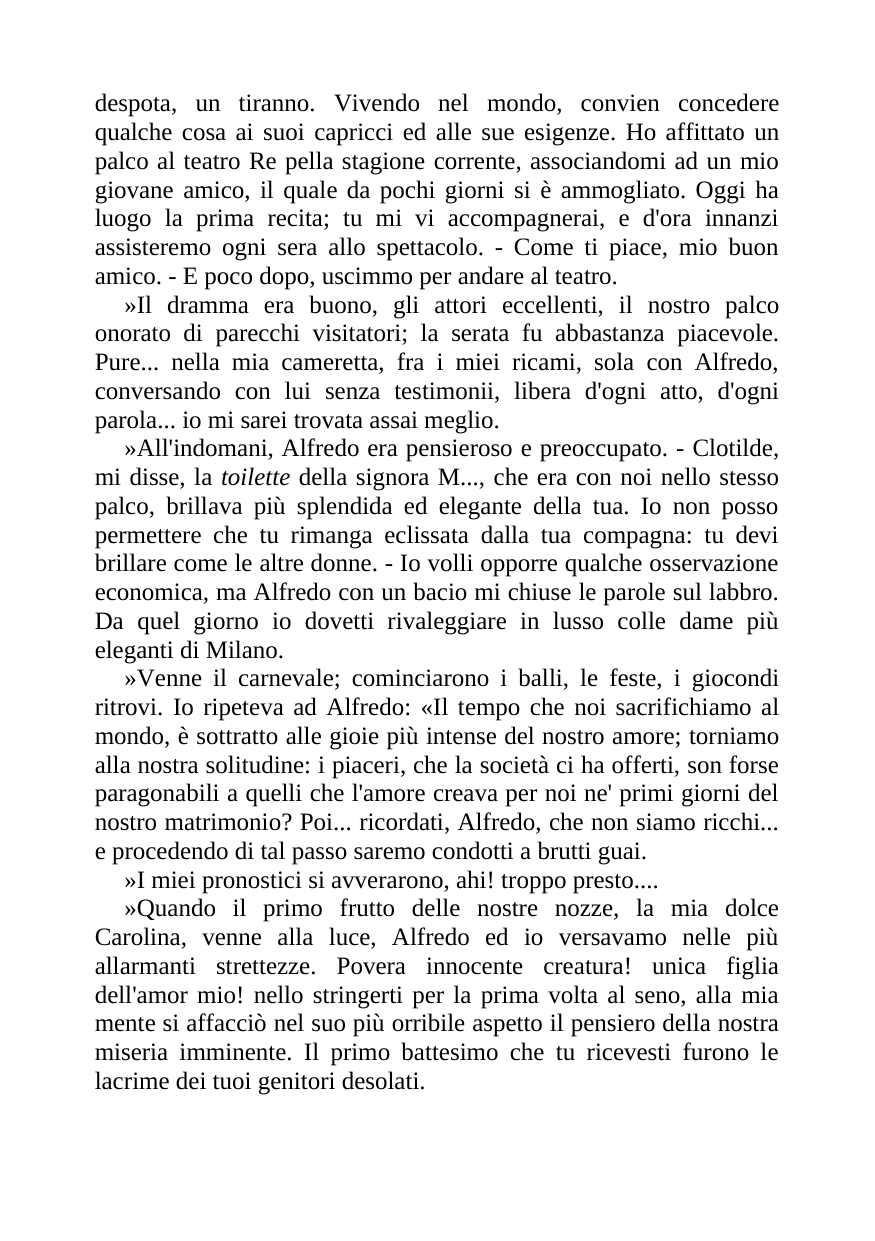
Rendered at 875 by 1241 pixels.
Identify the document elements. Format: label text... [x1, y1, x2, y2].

text »Il dramma era buono, gli attori eccellenti, il nostro palco onorato di parecchi visitatori; la serata fu abbastanza piacevole. Pure... nella mia cameretta, fra i miei ricami, sola con Alfredo, conversando con lui senza testimonii, libera d'ogni atto, d'ogni parola... io mi sarei trovata assai meglio. [94, 290, 779, 433]
text despota, un tiranno. Vivendo nel mondo, convien concedere qualche cosa ai suoi capricci ed alle sue esigenze. Ho affittato un palco al teatro Re pella stagione corrente, associandomi ad un mio giovane amico, il quale da pochi giorni si è ammogliato. Oggi ha luogo la prima recita; tu mi vi accompagnerai, e d'ora innanzi assisteremo ogni sera allo spettacolo. - Come ti piace, mio buon amico. - E poco dopo, uscimmo per andare al teatro. [94, 88, 779, 290]
text »All'indomani, Alfredo era pensieroso e preoccupato. - Clotilde, mi disse, la toilette della signora M..., che era con noi nello stesso palco, brillava più splendida ed elegante della tua. Io non posso permettere che tu rimanga eclissata dalla tua compagna: tu devi brillare come le altre donne. - Io volli opporre qualche osservazione economica, ma Alfredo con un bacio mi chiuse le parole sul labbro. Da quel giorno io dovetti rivaleggiare in lusso colle dame più eleganti di Milano. [94, 433, 779, 663]
text »Venne il carnevale; cominciarono i balli, le feste, i giocondi ritrovi. Io ripeteva ad Alfredo: «Il tempo che noi sacrifichiamo al mondo, è sottratto alle gioie più intense del nostro amore; torniamo alla nostra solitudine: i piaceri, che la società ci ha offerti, son forse paragonabili a quelli che l'amore creava per noi ne' primi giorni del nostro matrimonio? Poi... ricordati, Alfredo, che non siamo ricchi... e procedendo di tal passo saremo condotti a brutti guai. [94, 663, 779, 865]
text »I miei pronostici si avverarono, ahi! troppo presto.... [94, 865, 779, 893]
text »Quando il primo frutto delle nostre nozze, la mia dolce Carolina, venne alla luce, Alfredo ed io versavamo nelle più allarmanti strettezze. Povera innocente creatura! unica figlia dell'amor mio! nello stringerti per la prima volta al seno, alla mia mente si affacciò nel suo più orribile aspetto il pensiero della nostra miseria imminente. Il primo battesimo che tu ricevesti furono le lacrime dei tuoi genitori desolati. [94, 893, 779, 1095]
